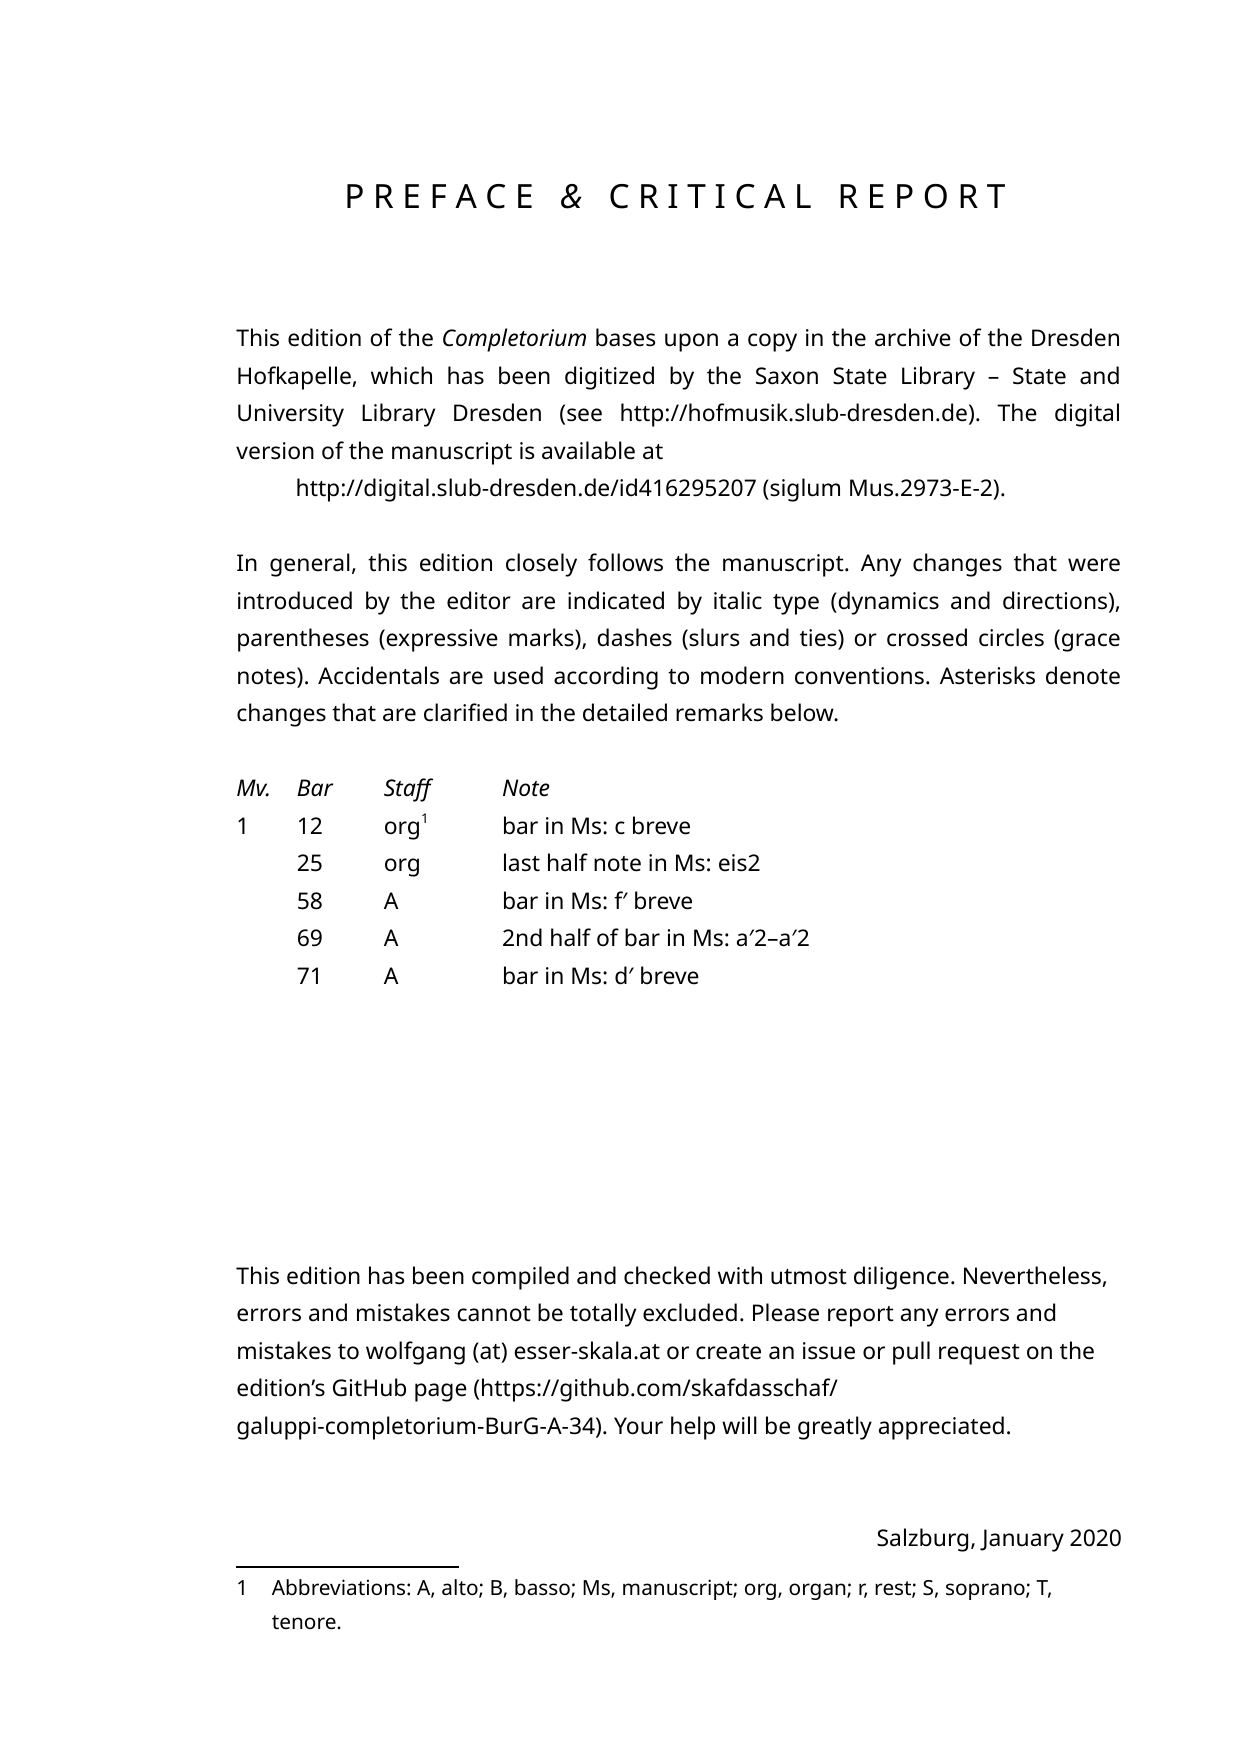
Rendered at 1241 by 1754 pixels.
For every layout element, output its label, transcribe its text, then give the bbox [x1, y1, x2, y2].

text This edition of the Completorium bases upon a copy in the archive of the Dresden Hofkapelle, which has been digitized by the Saxon State Library – State and University Library Dresden (see http://hofmusik.slub-dresden.de). The digital version of the manuscript is available at [236, 322, 1122, 466]
text Salzburg, January 2020 [236, 1522, 1122, 1554]
text This edition has been compiled and checked with utmost diligence. Nevertheless, errors and mistakes cannot be totally excluded. Please report any errors and mistakes to wolfgang (at) esser-skala.at or create an issue or pull request on the edition’s GitHub page (https://github.com/skafdasschaf/ galuppi-completorium-BurG-A-34). Your help will be greatly appreciated. [236, 1260, 1122, 1441]
text Mv. Bar Staff Note 1 12 org bar in Ms: c breve 25 org last half note in Ms: eis2 58 A bar in Ms: f′ breve 69 A 2nd half of bar in Ms: a′2–a′2 71 A bar in Ms: d′ breve [236, 772, 1122, 1104]
text P R E F A C E & C R I T I C A L R E P O R T [236, 173, 1122, 218]
text In general, this edition closely follows the manuscript. Any changes that were introduced by the editor are indicated by italic type (dynamics and directions), parentheses (expressive marks), dashes (slurs and ties) or crossed circles (grace notes). Accidentals are used according to modern conventions. Asterisks denote changes that are clarified in the detailed remarks below. [236, 547, 1122, 729]
text http://digital.slub-dresden.de/id416295207 (siglum Mus.2973-E-2). [236, 472, 1122, 504]
text Abbreviations: A, alto; B, basso; Ms, manuscript; org, organ; r, rest; S, soprano; T, tenore. [236, 1573, 1122, 1636]
